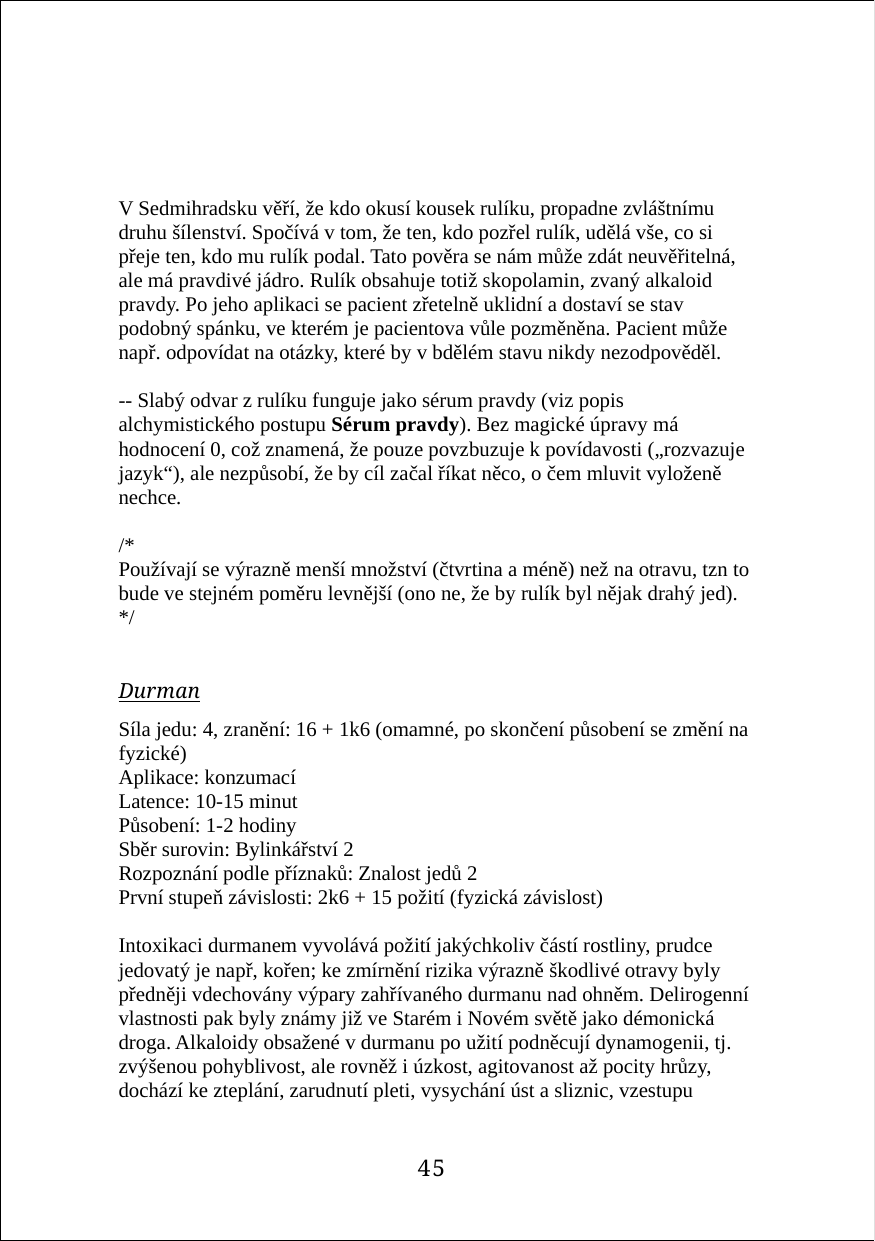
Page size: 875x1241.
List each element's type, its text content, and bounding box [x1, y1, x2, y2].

text V Sedmihradsku věří, že kdo okusí kousek rulíku, propadne zvláštnímu druhu šílenství. Spočívá v tom, že ten, kdo pozřel rulík, udělá vše, co si přeje ten, kdo mu rulík podal. Tato pověra se nám může zdát neuvěřitelná, ale má pravdivé jádro. Rulík obsahuje totiž skopolamin, zvaný alkaloid pravdy. Po jeho aplikaci se pacient zřetelně uklidní a dostaví se stav podobný spánku, ve kterém je pacientova vůle pozměněna. Pacient může např. odpovídat na otázky, které by v bdělém stavu nikdy nezodpověděl. [118, 196, 756, 364]
text Sběr surovin: Bylinkářství 2 [118, 837, 756, 861]
text Působení: 1-2 hodiny [118, 813, 756, 837]
text Rozpoznání podle příznaků: Znalost jedů 2 [118, 861, 756, 885]
subtitle Durman [118, 677, 756, 705]
text Síla jedu: 4, zranění: 16 + 1k6 (omamné, po skončení působení se změní na fyzické) [118, 717, 756, 765]
text */ [118, 605, 756, 629]
text Aplikace: konzumací [118, 765, 756, 789]
text První stupeň závislosti: 2k6 + 15 požití (fyzická závislost) [118, 885, 756, 909]
text Používají se výrazně menší množství (čtvrtina a méně) než na otravu, tzn to bude ve stejném poměru levnější (ono ne, že by rulík byl nějak drahý jed). [118, 557, 756, 605]
text Intoxikaci durmanem vyvolává požití jakýchkoliv částí rostliny, prudce jedovatý je např, kořen; ke zmírnění rizika výrazně škodlivé otravy byly předněji vdechovány výpary zahřívaného durmanu nad ohněm. Delirogenní vlastnosti pak byly známy již ve Starém i Novém světě jako démonická droga. Alkaloidy obsažené v durmanu po užití podněcují dynamogenii, tj. zvýšenou pohyblivost, ale rovněž i úzkost, agitovanost až pocity hrůzy, dochází ke zteplání, zarudnutí pleti, vysychání úst a sliznic, vzestupu [118, 933, 756, 1102]
text Latence: 10-15 minut [118, 789, 756, 813]
text -- Slabý odvar z rulíku funguje jako sérum pravdy (viz popis alchymistického postupu Sérum pravdy). Bez magické úpravy má hodnocení 0, což znamená, že pouze povzbuzuje k povídavosti („rozvazuje jazyk“), ale nezpůsobí, že by cíl začal říkat něco, o čem mluvit vyloženě nechce. [118, 388, 756, 509]
text /* [118, 533, 756, 557]
